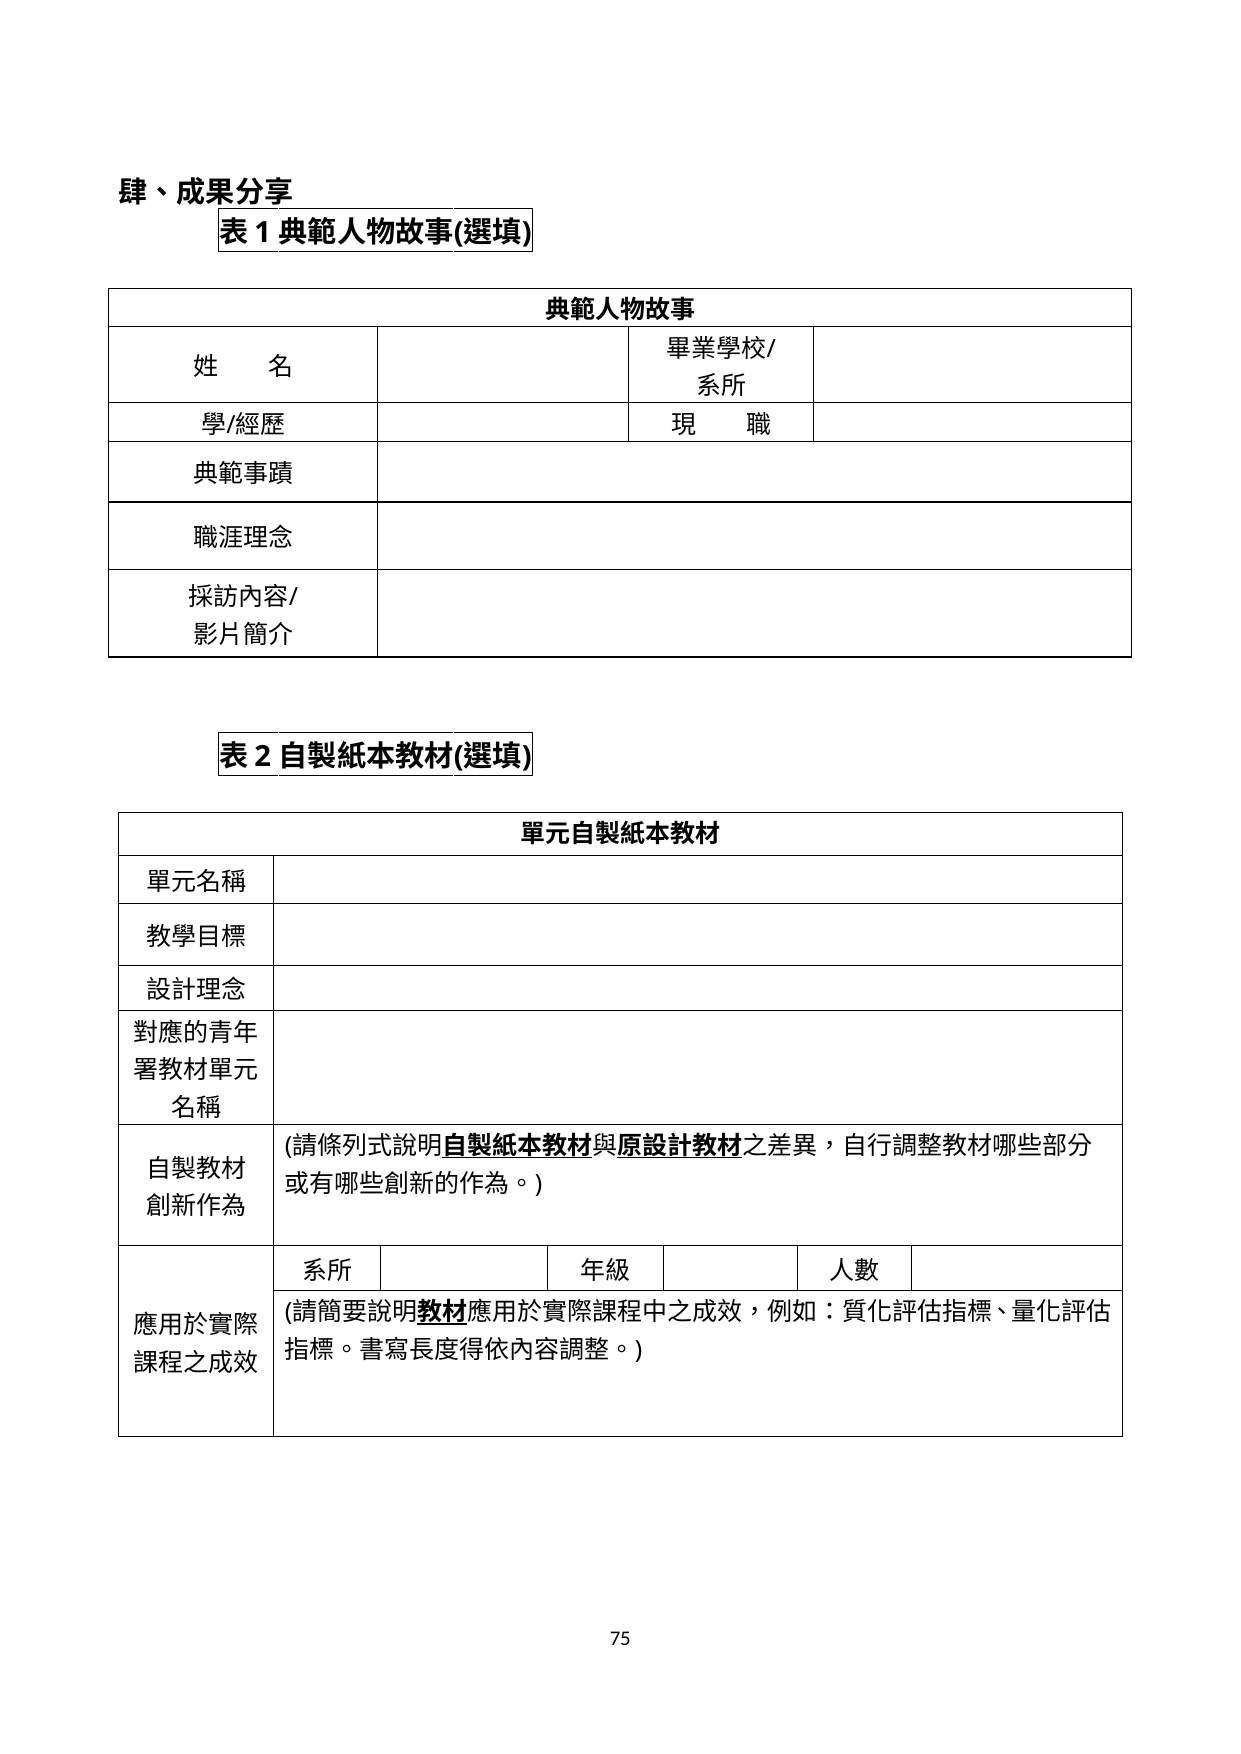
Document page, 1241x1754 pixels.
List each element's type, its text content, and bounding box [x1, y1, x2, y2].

table_cell 對應的青年署教材單元名稱 [119, 1011, 273, 1123]
table_cell 姓 名 [109, 327, 377, 402]
table_cell [814, 403, 1131, 441]
table_cell 職涯理念 [109, 503, 377, 569]
table_cell [378, 442, 1131, 501]
table_cell [378, 570, 1131, 656]
table_cell [274, 966, 1122, 1010]
text 肆、成果分享 [118, 162, 1122, 212]
table_cell 單元名稱 [119, 856, 273, 903]
table_cell 應用於實際課程之成效 [119, 1246, 273, 1436]
table_cell 典範事蹟 [109, 442, 377, 501]
table_cell [381, 1246, 547, 1290]
table_cell 自製教材 創新作為 [119, 1125, 273, 1245]
table_cell 年級 [548, 1246, 663, 1290]
table_cell 現 職 [629, 403, 813, 441]
table_cell [912, 1246, 1122, 1290]
text [533, 212, 1122, 250]
table_cell 採訪內容/ 影片簡介 [109, 570, 377, 656]
table_cell 人數 [798, 1246, 911, 1290]
table_header 單元自製紙本教材 [119, 813, 1122, 855]
table_cell 系所 [274, 1246, 380, 1290]
table_cell 學/經歷 [109, 403, 377, 441]
table_cell (請簡要說明教材應用於實際課程中之成效，例如：質化評估指標、量化評估指標。書寫長度得依內容調整。) [274, 1291, 1122, 1436]
text 表2 自製紙本教材(選填) [219, 737, 532, 774]
table_cell (請條列式說明自製紙本教材與原設計教材之差異，自行調整教材哪些部分或有哪些創新的作為。) [274, 1125, 1122, 1245]
table_cell 教學目標 [119, 904, 273, 964]
table_cell [814, 327, 1131, 402]
text [533, 737, 1122, 774]
table_cell [274, 904, 1122, 964]
table_cell [274, 856, 1122, 903]
table_cell 畢業學校/ 系所 [629, 327, 813, 402]
table_cell [378, 327, 628, 402]
table_cell [664, 1246, 797, 1290]
table_header 典範人物故事 [109, 289, 1131, 326]
table_cell 設計理念 [119, 966, 273, 1010]
table_cell [378, 403, 628, 441]
text 表1 典範人物故事(選填) [219, 212, 532, 250]
table_cell [274, 1011, 1122, 1123]
table_cell [378, 503, 1131, 569]
